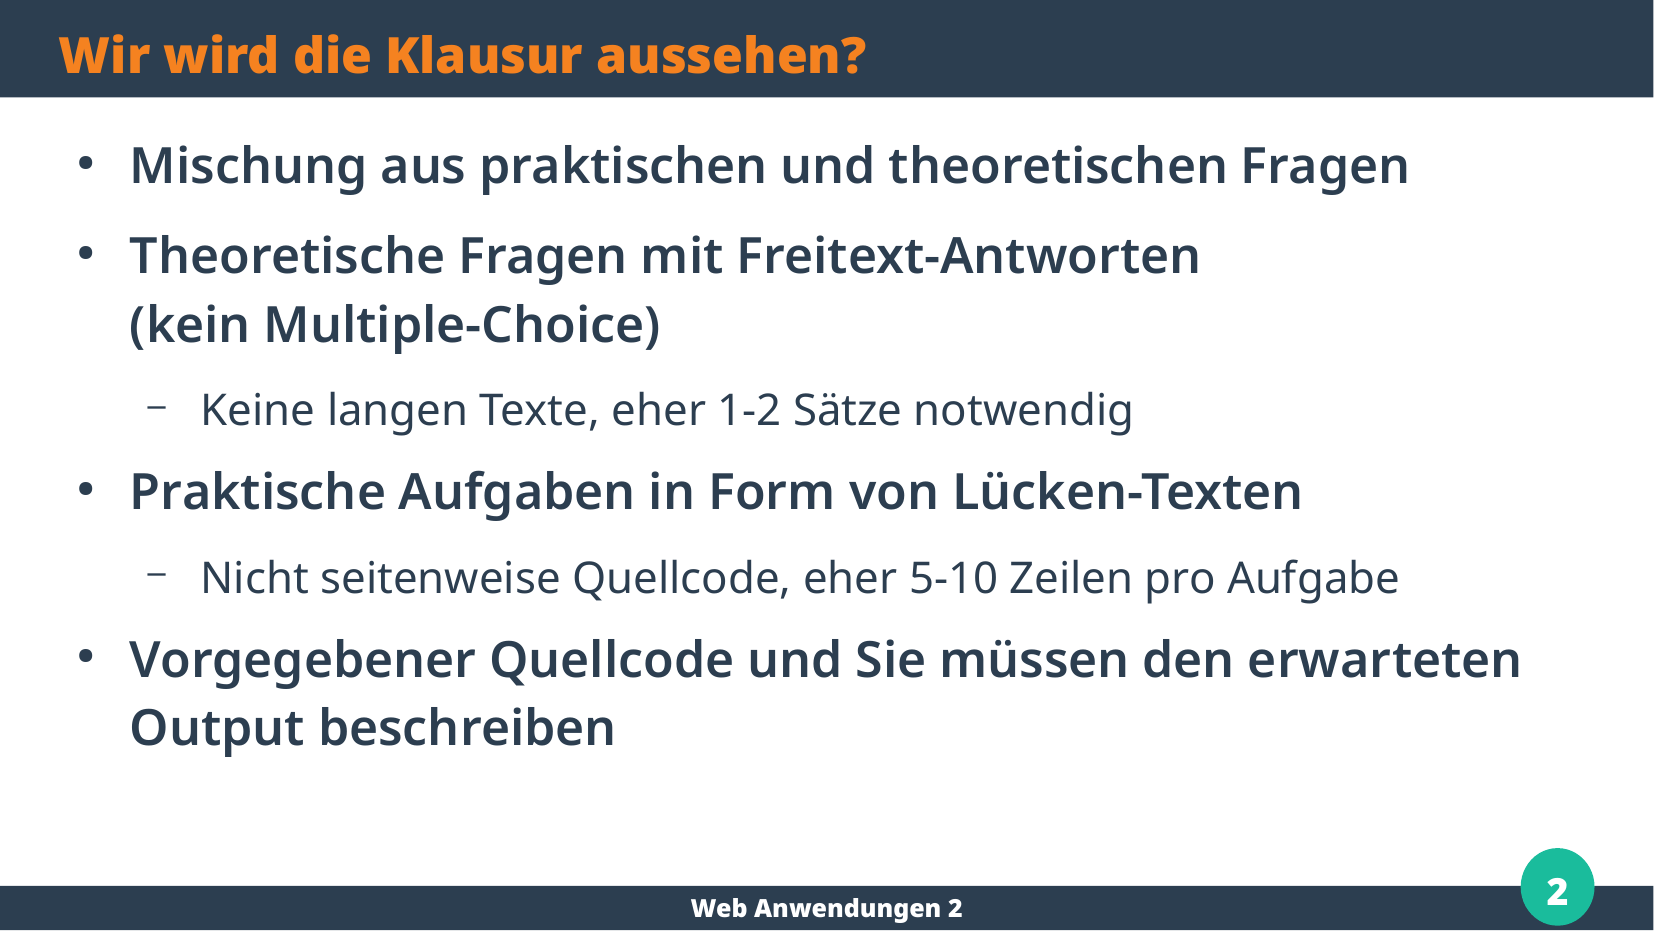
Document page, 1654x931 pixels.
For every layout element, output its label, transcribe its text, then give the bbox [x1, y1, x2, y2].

list Mischung aus praktischen und theoretischen Fragen Theoretische Fragen mit Freitext-Antworten (kein Multiple-Choice) Keine langen Texte, eher 1-2 Sätze notwendig Praktische Aufgaben in Form von Lücken-Texten Nicht seitenweise Quellcode, eher 5-10 Zeilen pro Aufgabe Vorgegebener Quellcode und Sie müssen den erwarteten Output beschreiben [59, 129, 1595, 864]
title Wir wird die Klausur aussehen? [59, 8, 1595, 89]
